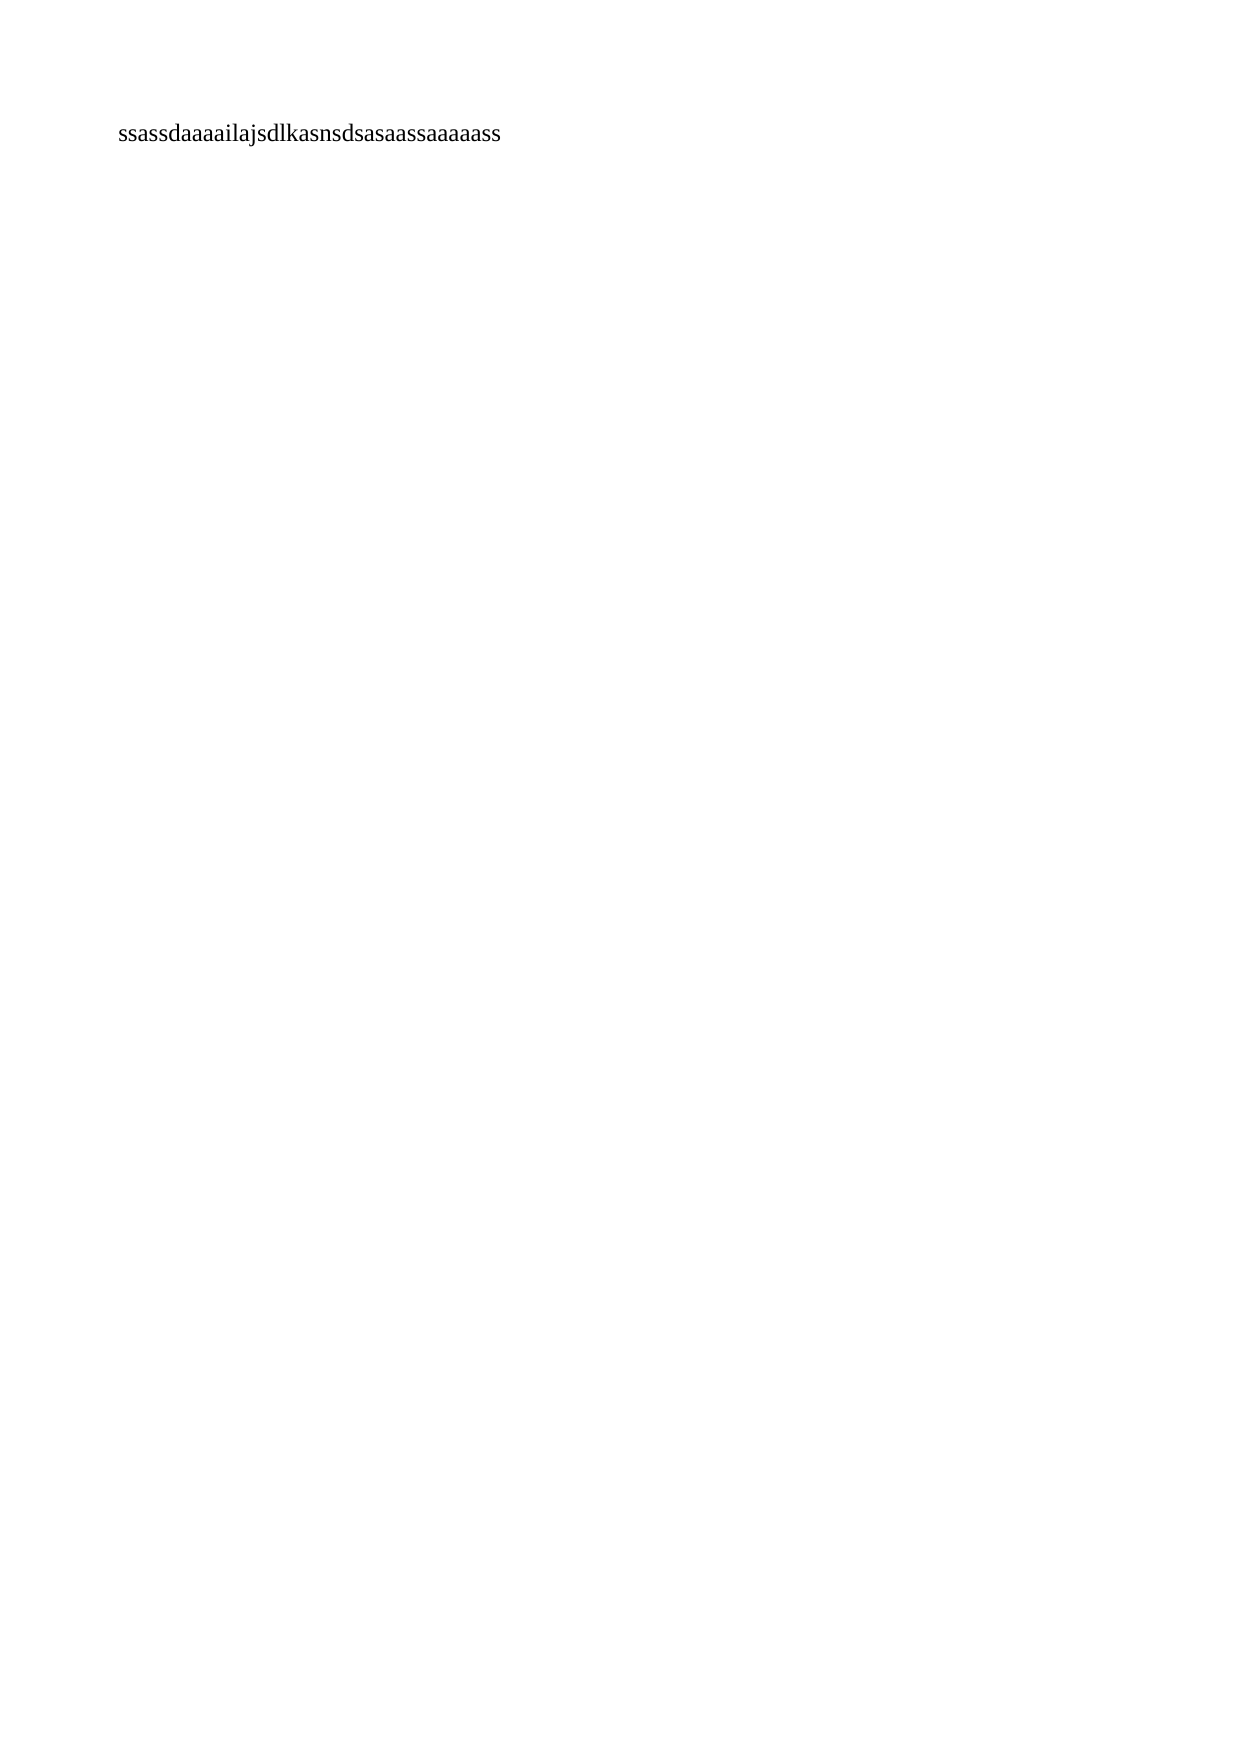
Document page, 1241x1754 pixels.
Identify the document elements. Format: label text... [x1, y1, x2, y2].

text ssassdaaaailajsdlkasnsdsasaassaaaaass [118, 118, 1122, 147]
